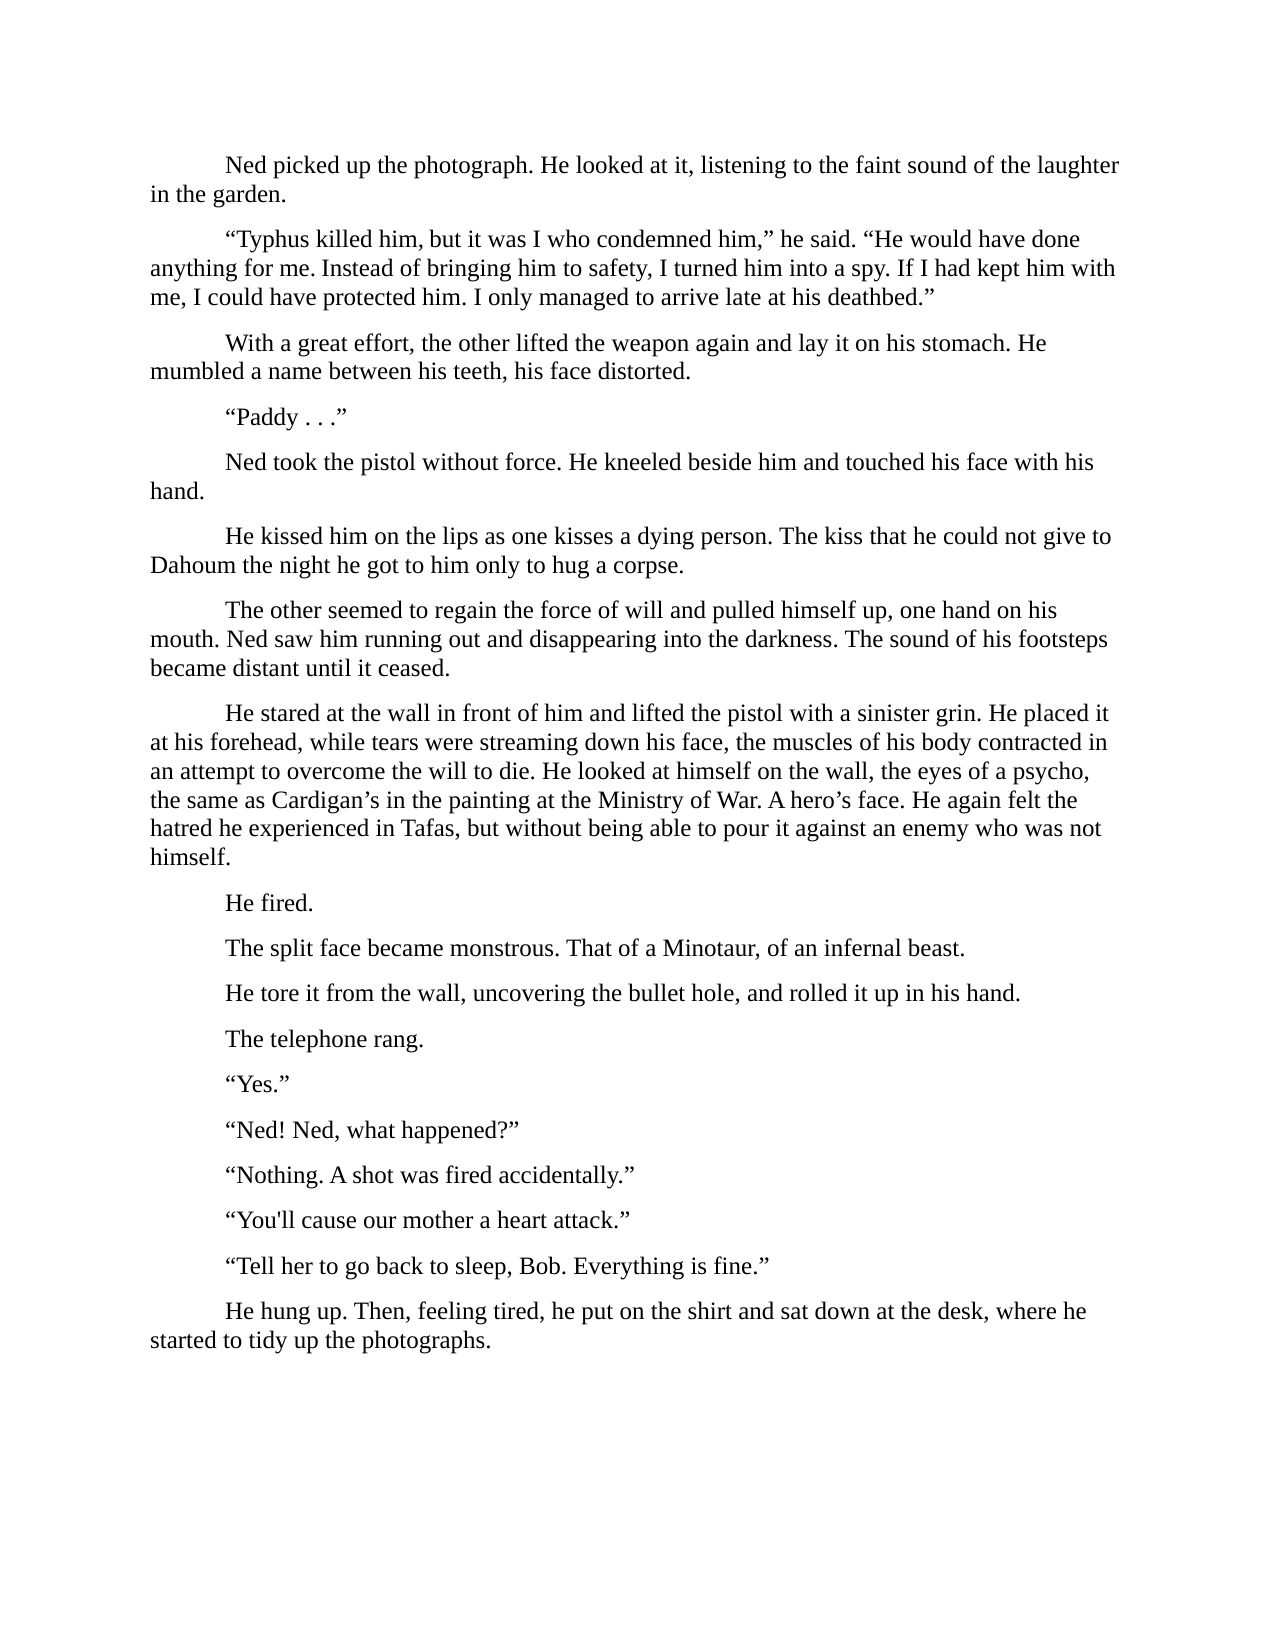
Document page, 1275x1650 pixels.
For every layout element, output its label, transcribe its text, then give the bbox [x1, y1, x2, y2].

text With a great effort, the other lifted the weapon again and lay it on his stomach. He mumbled a name between his teeth, his face distorted. [150, 328, 1125, 385]
text He tore it from the wall, uncovering the bullet hole, and rolled it up in his hand. [150, 978, 1125, 1007]
text “Ned! Ned, what happened?” [150, 1115, 1125, 1143]
text He kissed him on the lips as one kisses a dying person. The kiss that he could not give to Dahoum the night he got to him only to hug a corpse. [150, 521, 1125, 579]
text The split face became monstrous. That of a Minotaur, of an infernal beast. [150, 933, 1125, 962]
text “Yes.” [150, 1069, 1125, 1098]
text “You'll cause our mother a heart attack.” [150, 1206, 1125, 1234]
text “Nothing. A shot was fired accidentally.” [150, 1160, 1125, 1189]
text “Paddy . . .” [150, 402, 1125, 431]
text Ned picked up the photograph. He looked at it, listening to the faint sound of the laughter in the garden. [150, 150, 1125, 207]
text “Typhus killed him, but it was I who condemned him,” he said. “He would have done anything for me. Instead of bringing him to safety, I turned him into a spy. If I had kept him with me, I could have protected him. I only managed to arrive late at his deathbed.” [150, 224, 1125, 311]
text He fired. [150, 888, 1125, 916]
text The other seemed to regain the force of will and pulled himself up, one hand on his mouth. Ned saw him running out and disappearing into the darkness. The sound of his footsteps became distant until it ceased. [150, 596, 1125, 682]
text The telephone rang. [150, 1024, 1125, 1053]
text He hung up. Then, feeling tired, he put on the shirt and sat down at the desk, where he started to tidy up the photographs. [150, 1296, 1125, 1354]
text He stared at the wall in front of him and lifted the pistol with a sinister grin. He placed it at his forehead, while tears were streaming down his face, the muscles of his body contracted in an attempt to overcome the will to die. He looked at himself on the wall, the eyes of a psycho, the same as Cardigan’s in the painting at the Ministry of War. A hero’s face. He again felt the hatred he experienced in Tafas, but without being able to pour it against an enemy who was not himself. [150, 698, 1125, 871]
text “Tell her to go back to sleep, Bob. Everything is fine.” [150, 1251, 1125, 1280]
text Ned took the pistol without force. He kneeled beside him and touched his face with his hand. [150, 447, 1125, 505]
